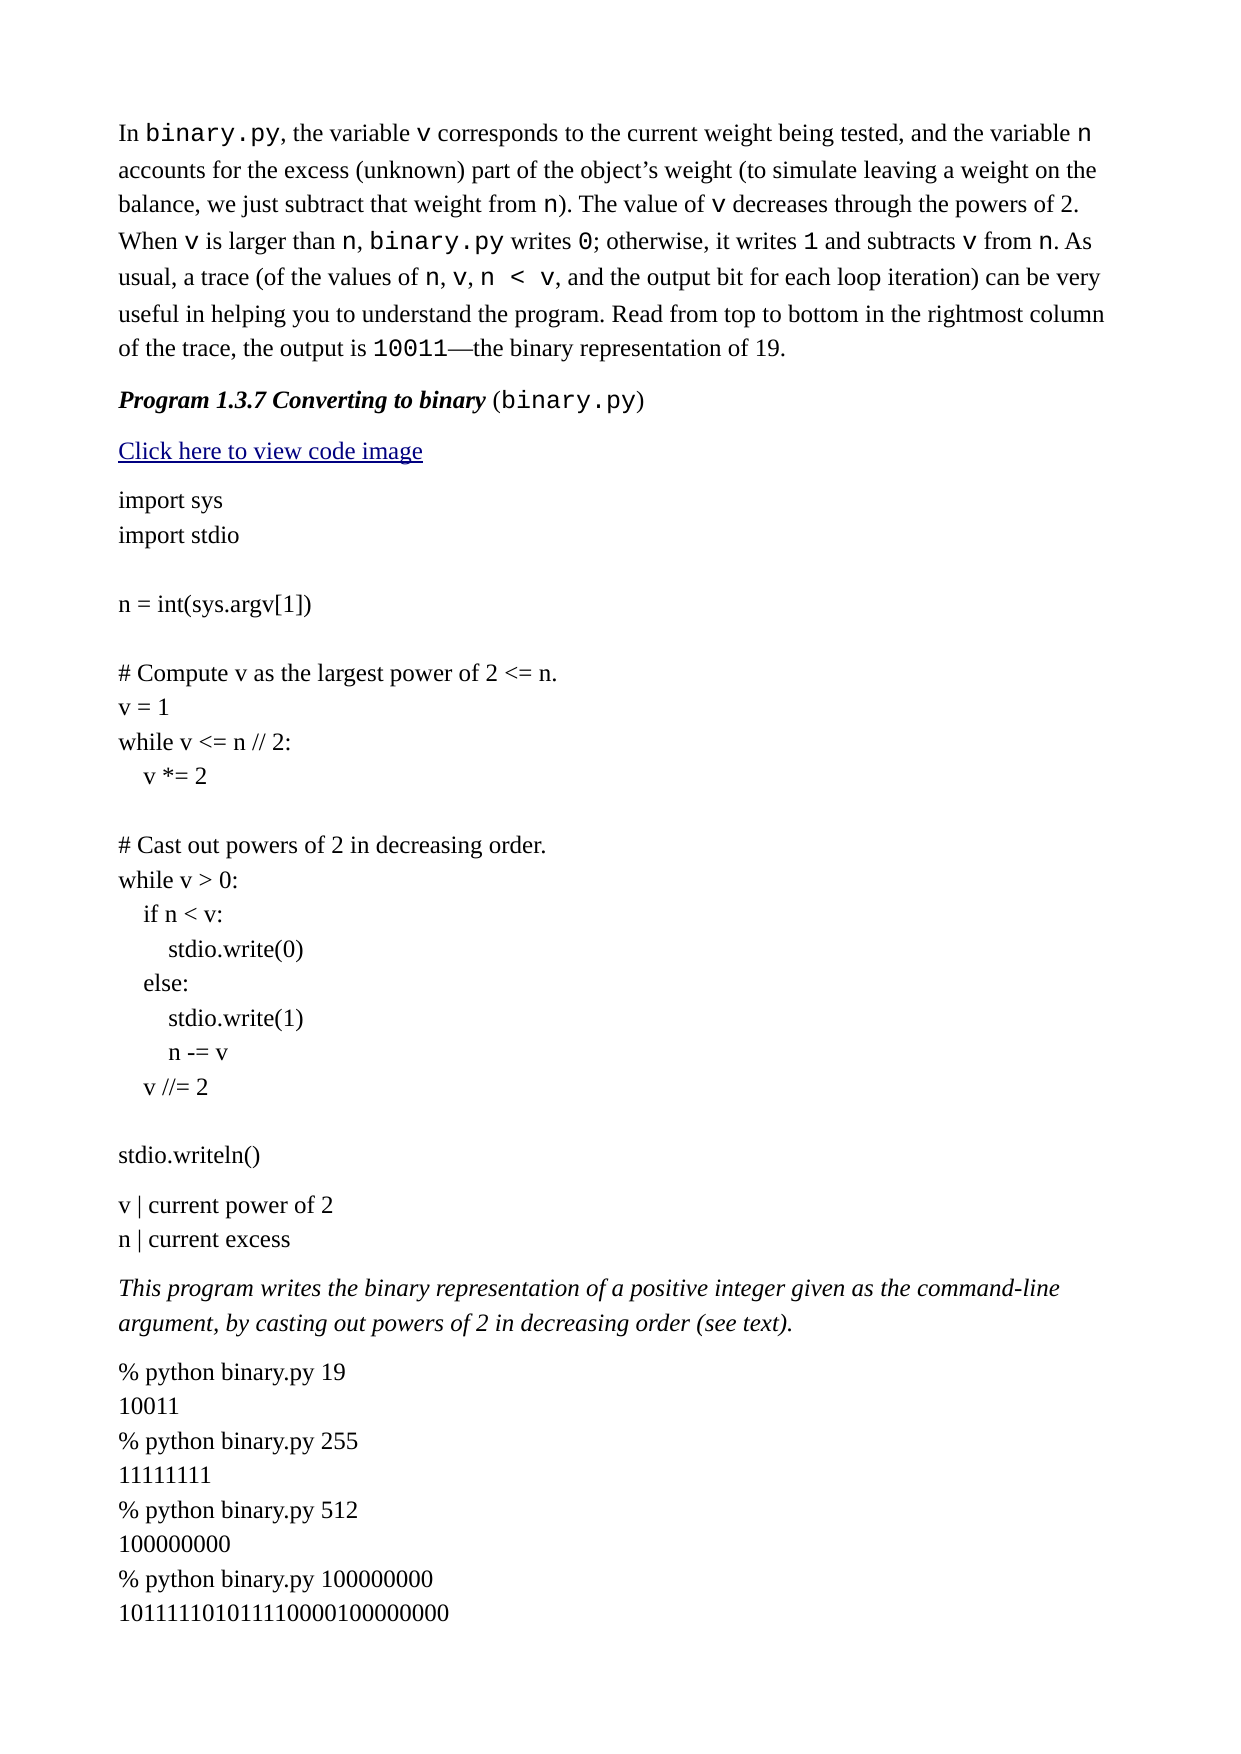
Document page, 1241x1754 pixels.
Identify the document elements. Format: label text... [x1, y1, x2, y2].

text Click here to view code image [118, 436, 1122, 465]
text Program 1.3.7 Converting to binary (binary.py) [118, 385, 1122, 416]
text import sys import stdio n = int(sys.argv[1]) # Compute v as the largest power of 2 <= n. v = 1 while v <= n // 2: v *= 2 # Cast out powers of 2 in decreasing order. while v > 0: if n < v: stdio.write(0) else: stdio.write(1) n -= v v //= 2 stdio.writeln() [118, 486, 1122, 1169]
text This program writes the binary representation of a positive integer given as the command-line argument, by casting out powers of 2 in decreasing order (see text). [118, 1273, 1122, 1336]
text v | current power of 2 n | current excess [118, 1190, 1122, 1253]
text % python binary.py 19 10011 % python binary.py 255 11111111 % python binary.py 512 100000000 % python binary.py 100000000 101111101011110000100000000 [118, 1357, 1122, 1627]
text In binary.py, the variable v corresponds to the current weight being tested, and the variable n accounts for the excess (unknown) part of the object’s weight (to simulate leaving a weight on the balance, we just subtract that weight from n). The value of v decreases through the powers of 2. When v is larger than n, binary.py writes 0; otherwise, it writes 1 and subtracts v from n. As usual, a trace (of the values of n, v, n < v, and the output bit for each loop iteration) can be very useful in helping you to understand the program. Read from top to bottom in the rightmost column of the trace, the output is 10011—the binary representation of 19. [118, 118, 1122, 364]
